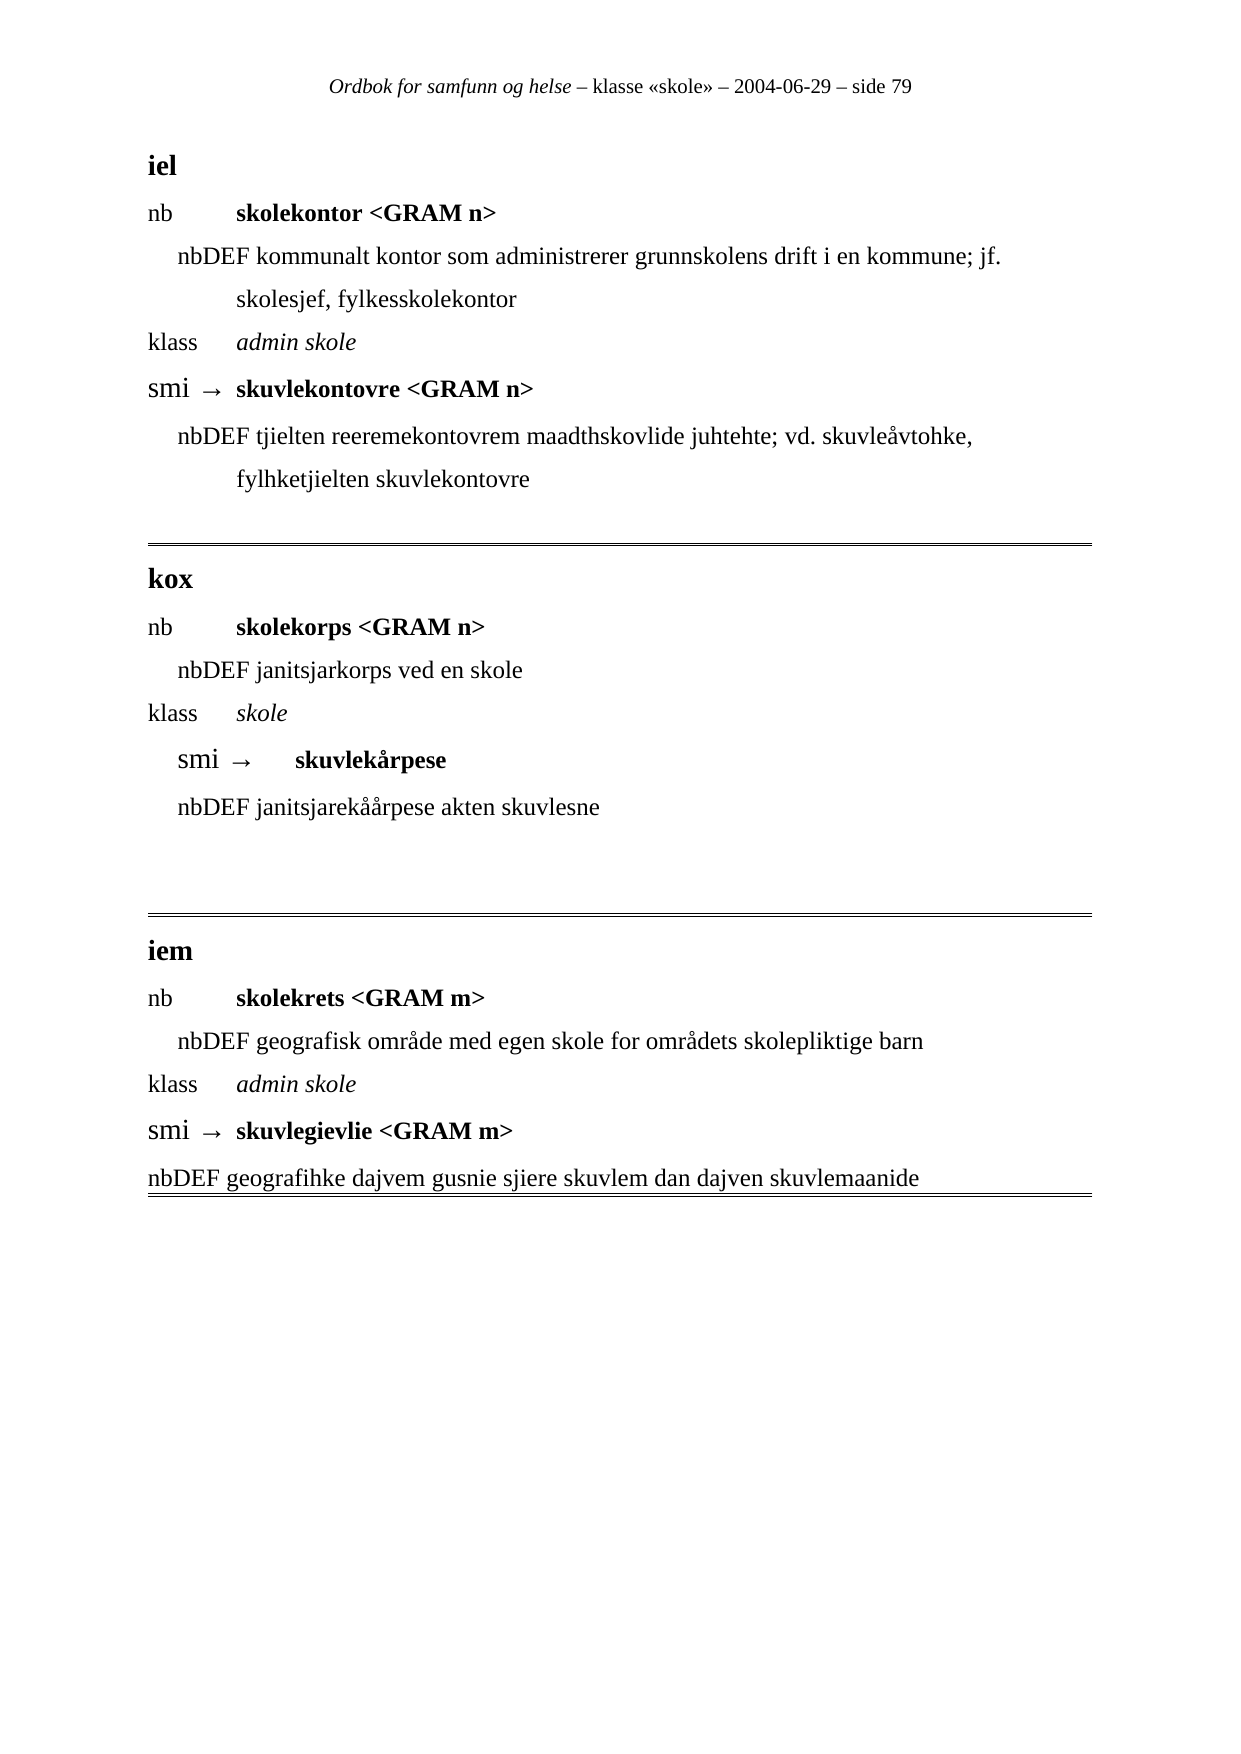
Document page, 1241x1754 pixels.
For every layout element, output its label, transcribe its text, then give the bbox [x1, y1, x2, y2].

text klass admin skole [148, 327, 1092, 356]
text iel [148, 148, 1092, 181]
text nbDEF janitsjarekåårpese akten skuvlesne [177, 792, 1092, 820]
text nbDEF geografihke dajvem gusnie sjiere skuvlem dan dajven skuvlemaanide [148, 1163, 1092, 1193]
text smi → skuvlekårpese [177, 741, 1092, 775]
text klass admin skole [148, 1069, 1092, 1098]
text smi → skuvlekontovre <GRAM n> [148, 370, 1092, 404]
text klass skole [148, 698, 1092, 727]
text nb skolekontor <GRAM n> [148, 198, 1092, 227]
text smi → skuvlegievlie <GRAM m> [148, 1112, 1092, 1146]
text nb skolekrets <GRAM m> [148, 983, 1092, 1012]
text nbDEF tjielten reeremekontovrem maadthskovlide juhtehte; vd. skuvleåvtohke, fylhketjielten skuvlekontovre [177, 421, 1092, 493]
text nbDEF kommunalt kontor som administrerer grunnskolens drift i en kommune; jf. skolesjef, fylkesskolekontor [177, 241, 1092, 313]
text kox [148, 562, 1092, 595]
text nb skolekorps <GRAM n> [148, 612, 1092, 641]
text nbDEF geografisk område med egen skole for områdets skolepliktige barn [177, 1026, 1092, 1055]
text iem [148, 933, 1092, 966]
text nbDEF janitsjarkorps ved en skole [177, 655, 1092, 684]
